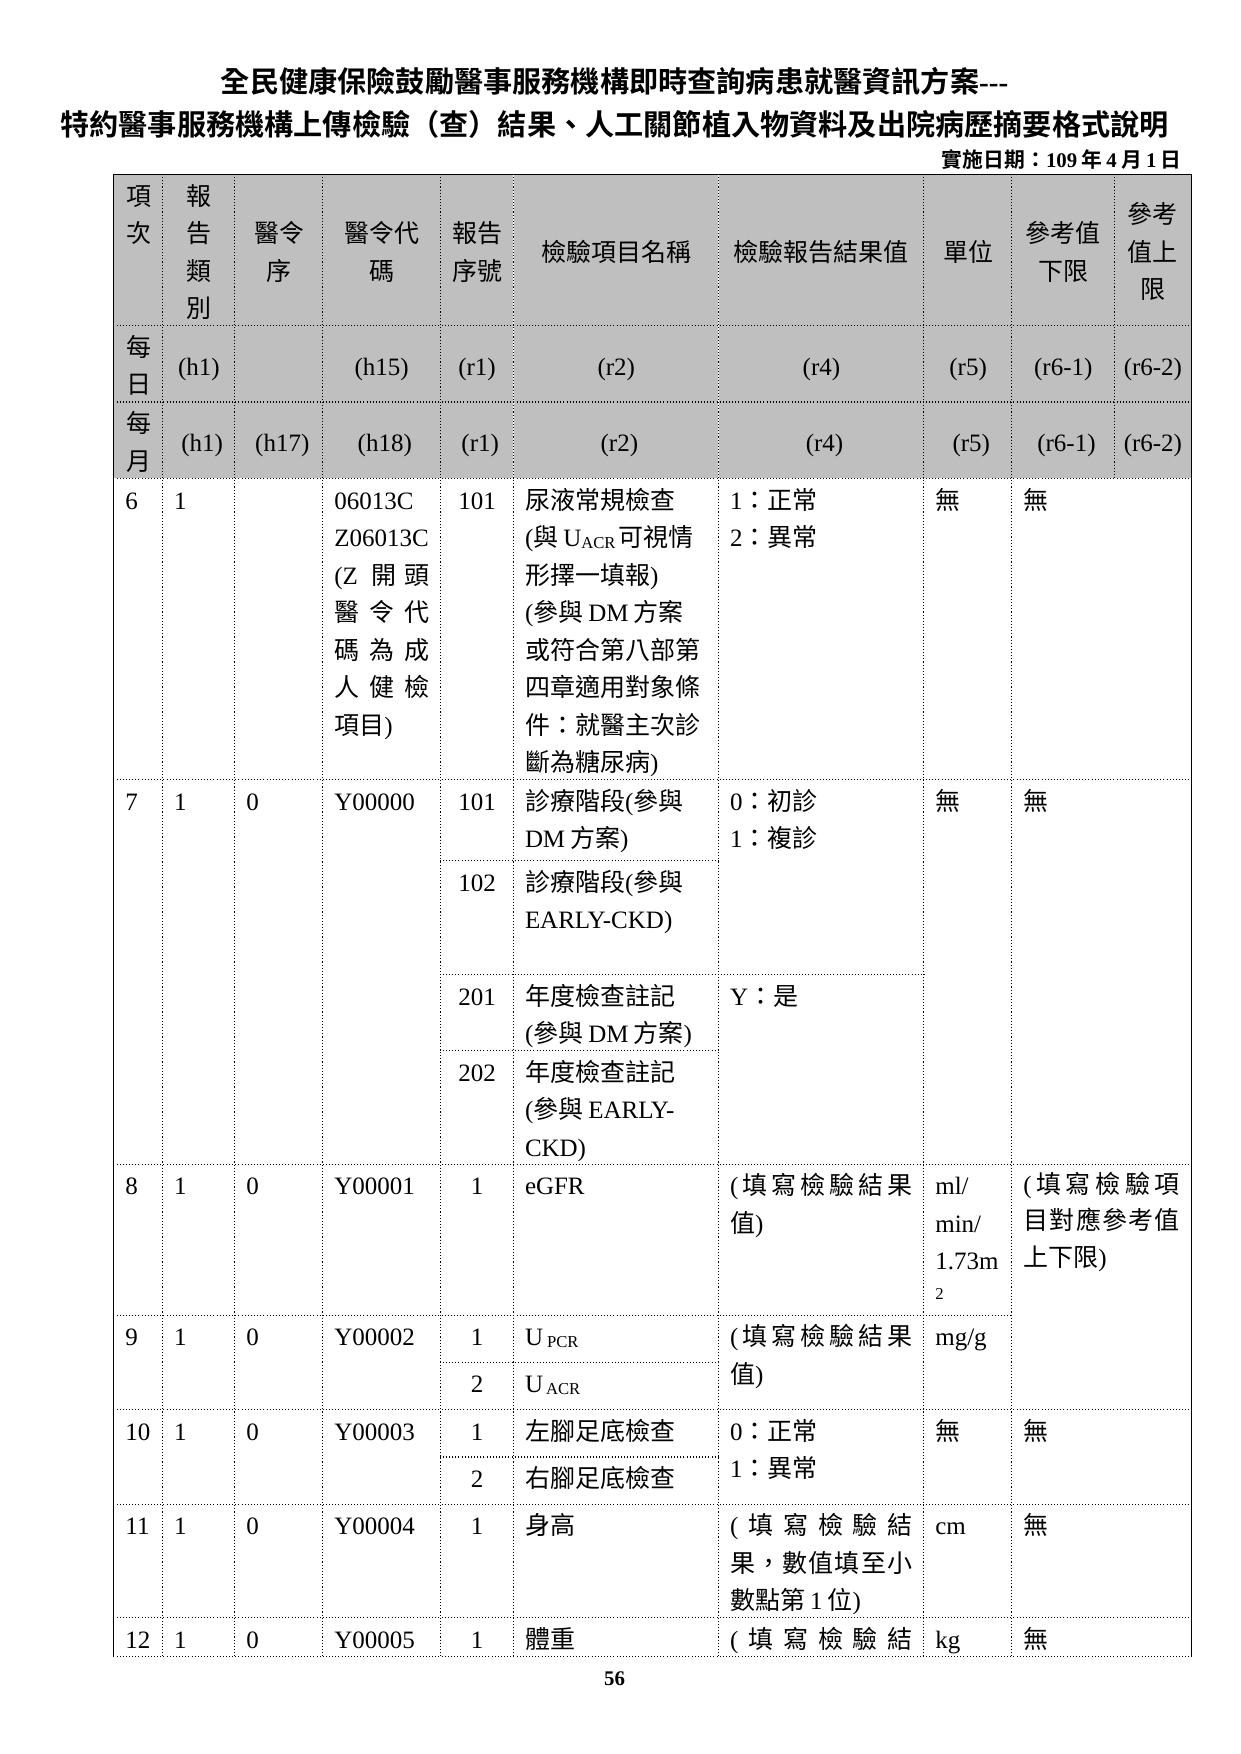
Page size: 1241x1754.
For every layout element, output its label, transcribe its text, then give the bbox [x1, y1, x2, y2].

table_cell (r2) [514, 325, 718, 401]
table_cell 1：正常 2：異常 [719, 478, 924, 779]
table_cell 體重 [514, 1617, 718, 1656]
table_cell 診療階段(參與DM方案) [514, 779, 718, 860]
table_cell (填寫檢驗項目對應參考值上下限) [1012, 1164, 1191, 1409]
table_cell 診療階段(參與EARLY-CKD) [514, 860, 718, 974]
table_cell U PCR [514, 1315, 718, 1362]
table_cell (r4) [719, 401, 924, 478]
table_cell (r6-1) [1012, 325, 1114, 401]
table_cell 無 [924, 1409, 1012, 1504]
table_cell 1 [440, 1617, 513, 1656]
table_cell 年度檢查註記(參與DM方案) [514, 974, 718, 1050]
table_cell (填寫檢驗結 [719, 1617, 924, 1656]
table_cell 0 [235, 1164, 323, 1314]
table_cell (h18) [323, 401, 440, 478]
table_cell (r5) [924, 325, 1012, 401]
table_cell (r6-1) [1012, 401, 1114, 478]
table_cell 12 [114, 1617, 163, 1656]
table_cell 1 [163, 779, 235, 1163]
table_cell 10 [114, 1409, 163, 1504]
table_cell Y00005 [323, 1617, 440, 1656]
table_header 醫令代碼 [323, 175, 440, 325]
table_cell 每日 [114, 325, 163, 401]
table_header 報告序號 [440, 175, 513, 325]
table_cell [235, 325, 323, 401]
table_cell 6 [114, 478, 163, 779]
table_cell 9 [114, 1315, 163, 1409]
table_cell 每月 [114, 401, 163, 478]
table_cell ml/min/1.73m2 [924, 1164, 1012, 1314]
table_cell 8 [114, 1164, 163, 1314]
table_cell kg [924, 1617, 1012, 1656]
table_cell (r1) [440, 401, 513, 478]
table_header 醫令序 [235, 175, 323, 325]
table_cell 0 [235, 779, 323, 1163]
table_header 單位 [924, 175, 1012, 325]
table_cell 0：正常 1：異常 [719, 1409, 924, 1504]
table_cell 年度檢查註記(參與EARLY-CKD) [514, 1050, 718, 1163]
table_cell 0：初診 1：複診 [719, 779, 924, 974]
table_cell 101 [440, 779, 513, 860]
table_cell 0 [235, 1315, 323, 1409]
table_cell 1 [440, 1409, 513, 1456]
table_cell (r6-2) [1114, 325, 1191, 401]
table_cell 無 [924, 478, 1012, 779]
table_cell 1 [163, 1315, 235, 1409]
table_cell 1 [440, 1504, 513, 1617]
table_cell [235, 478, 323, 779]
table_cell 1 [440, 1164, 513, 1314]
table_cell (r5) [924, 401, 1012, 478]
table_cell 11 [114, 1504, 163, 1617]
table_cell Y：是 [719, 974, 924, 1163]
table_cell (r4) [719, 325, 924, 401]
table_cell Y00004 [323, 1504, 440, 1617]
table_cell (h1) [163, 325, 235, 401]
table_cell 1 [163, 1617, 235, 1656]
table_cell 左腳足底檢查 [514, 1409, 718, 1456]
table_cell 201 [440, 974, 513, 1050]
table_cell eGFR [514, 1164, 718, 1314]
table_cell 101 [440, 478, 513, 779]
table_cell 無 [1012, 1617, 1191, 1656]
table_cell (r6-2) [1114, 401, 1191, 478]
table_cell 1 [163, 1164, 235, 1314]
table_cell U ACR [514, 1362, 718, 1409]
table_cell 1 [163, 1409, 235, 1504]
table_cell 06013C Z06013C (Z開頭醫令代碼為成人健檢項目) [323, 478, 440, 779]
table_cell 身高 [514, 1504, 718, 1617]
table_cell (h15) [323, 325, 440, 401]
table_cell (h17) [235, 401, 323, 478]
table_cell 1 [163, 478, 235, 779]
table_cell 0 [235, 1617, 323, 1656]
table_cell 無 [1012, 779, 1191, 1163]
table_cell 1 [440, 1315, 513, 1362]
table_cell 無 [924, 779, 1012, 1163]
table_header 項次 [114, 175, 163, 325]
table_cell 尿液常規檢查 (與UACR可視情形擇一填報) (參與DM方案或符合第八部第四章適用對象條件：就醫主次診斷為糖尿病) [514, 478, 718, 779]
table_cell 無 [1012, 1409, 1191, 1504]
table_cell 102 [440, 860, 513, 974]
table_header 檢驗項目名稱 [514, 175, 718, 325]
table_header 報告類別 [163, 175, 235, 325]
table_cell Y00000 [323, 779, 440, 1163]
table_cell 0 [235, 1409, 323, 1504]
table_header 檢驗報告結果值 [719, 175, 924, 325]
table_cell mg/g [924, 1315, 1012, 1409]
table_cell (h1) [163, 401, 235, 478]
table_cell 無 [1012, 478, 1191, 779]
table_header 參考值上限 [1114, 175, 1191, 325]
table_cell (填寫檢驗結果值) [719, 1164, 924, 1314]
table_cell 無 [1012, 1504, 1191, 1617]
table_cell Y00002 [323, 1315, 440, 1409]
table_cell 右腳足底檢查 [514, 1456, 718, 1504]
table_header 參考值下限 [1012, 175, 1114, 325]
table_cell 0 [235, 1504, 323, 1617]
table_cell (r1) [440, 325, 513, 401]
table_cell 202 [440, 1050, 513, 1163]
table_cell 2 [440, 1362, 513, 1409]
table_cell cm [924, 1504, 1012, 1617]
table_cell 2 [440, 1456, 513, 1504]
table_cell Y00003 [323, 1409, 440, 1504]
table_cell (填寫檢驗結果，數值填至小數點第1位) [719, 1504, 924, 1617]
table_cell 1 [163, 1504, 235, 1617]
table_cell (r2) [514, 401, 718, 478]
table_cell (填寫檢驗結果值) [719, 1315, 924, 1409]
table_cell 7 [114, 779, 163, 1163]
table_cell Y00001 [323, 1164, 440, 1314]
